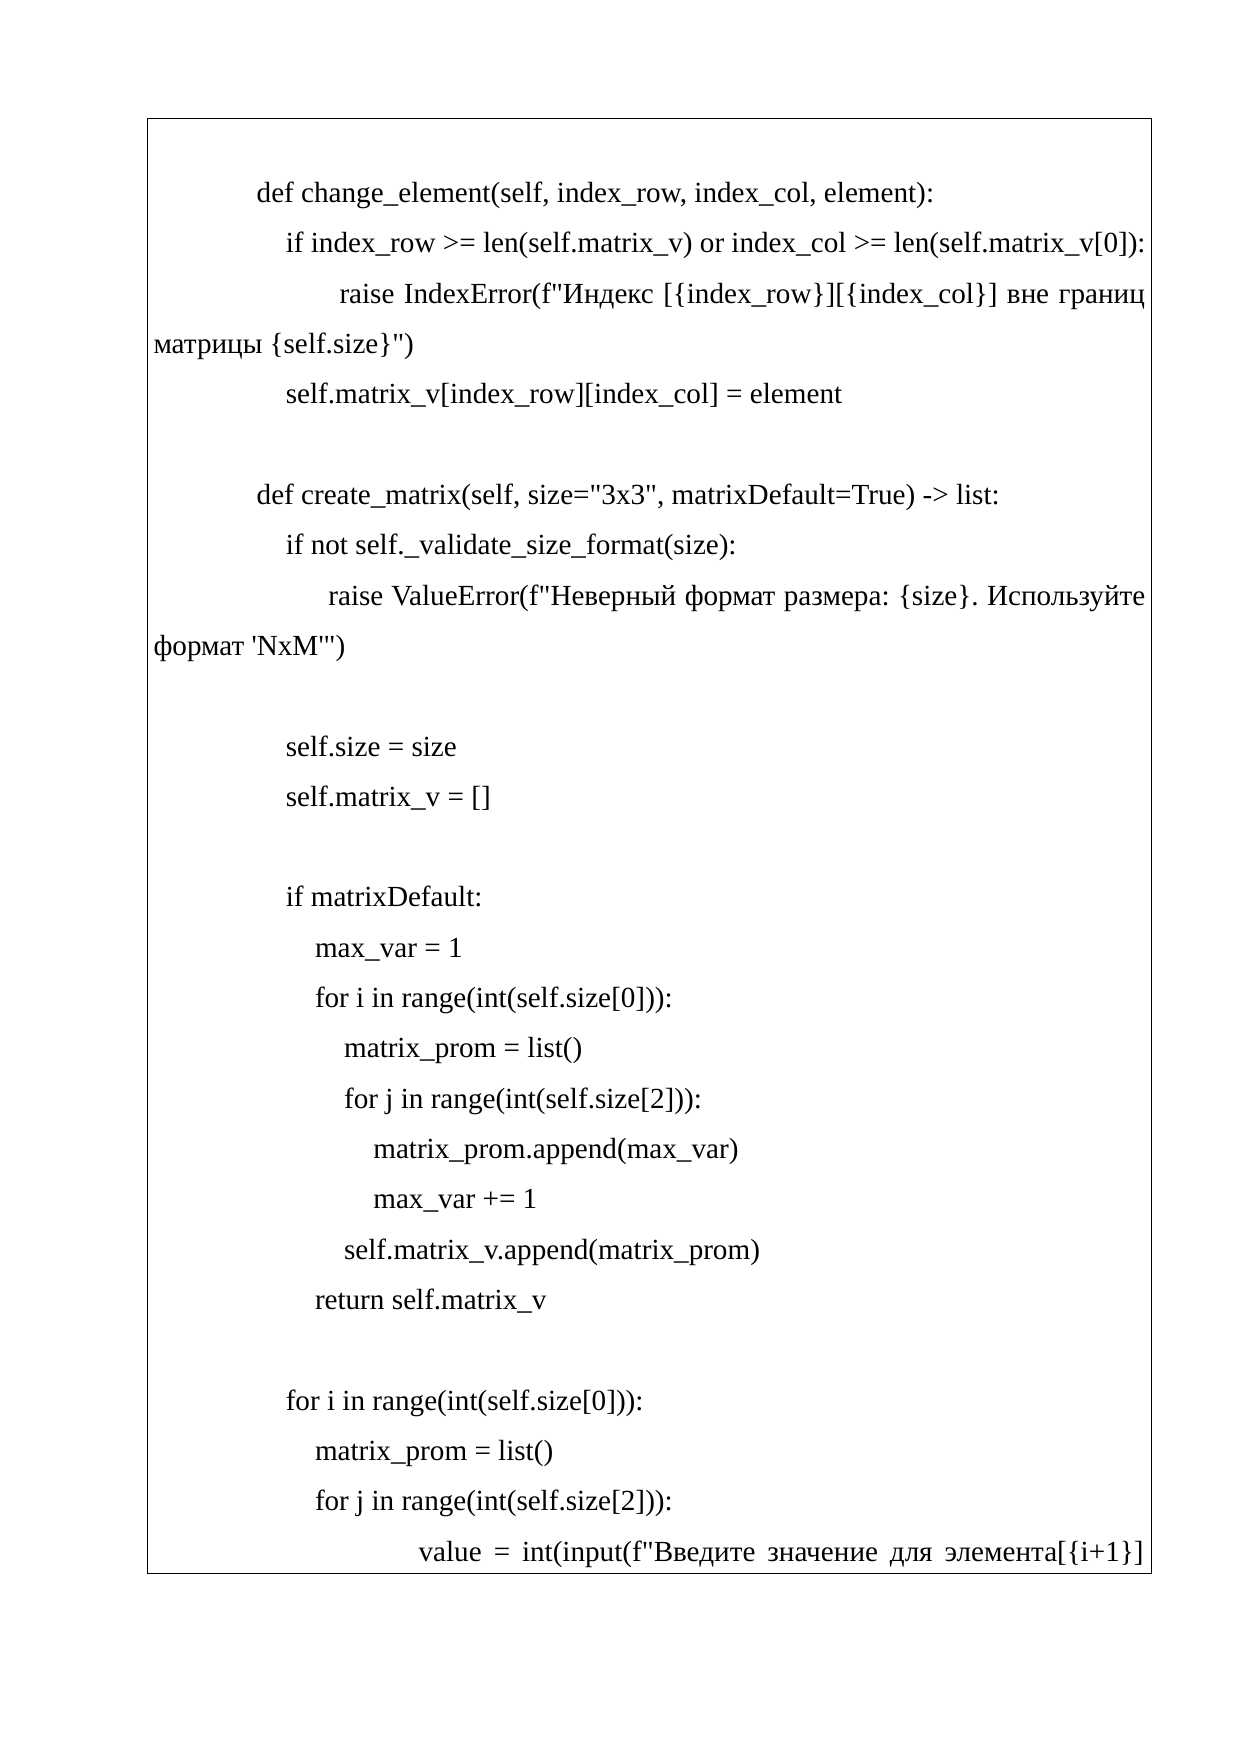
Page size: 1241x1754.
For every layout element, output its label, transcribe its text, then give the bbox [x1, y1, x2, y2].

table_header def change_element(self, index_row, index_col, element): if index_row >= len(self.matrix_v) or index_col >= len(self.matrix_v[0]): raise IndexError(f"Индекс [{index_row}][{index_col}] вне границ матрицы {self.size}") self.matrix_v[index_row][index_col] = element def create_matrix(self, size="3x3", matrixDefault=True) -> list: if not self._validate_size_format(size): raise ValueError(f"Неверный формат размера: {size}. Используйте формат 'NxM'") self.size = size self.matrix_v = [] if matrixDefault: max_var = 1 for i in range(int(self.size[0])): matrix_prom = list() for j in range(int(self.size[2])): matrix_prom.append(max_var) max_var += 1 self.matrix_v.append(matrix_prom) return self.matrix_v for i in range(int(self.size[0])): matrix_prom = list() for j in range(int(self.size[2])): value = int(input(f"Введите значение для элемента[{i+1}] [148, 119, 1151, 1573]
